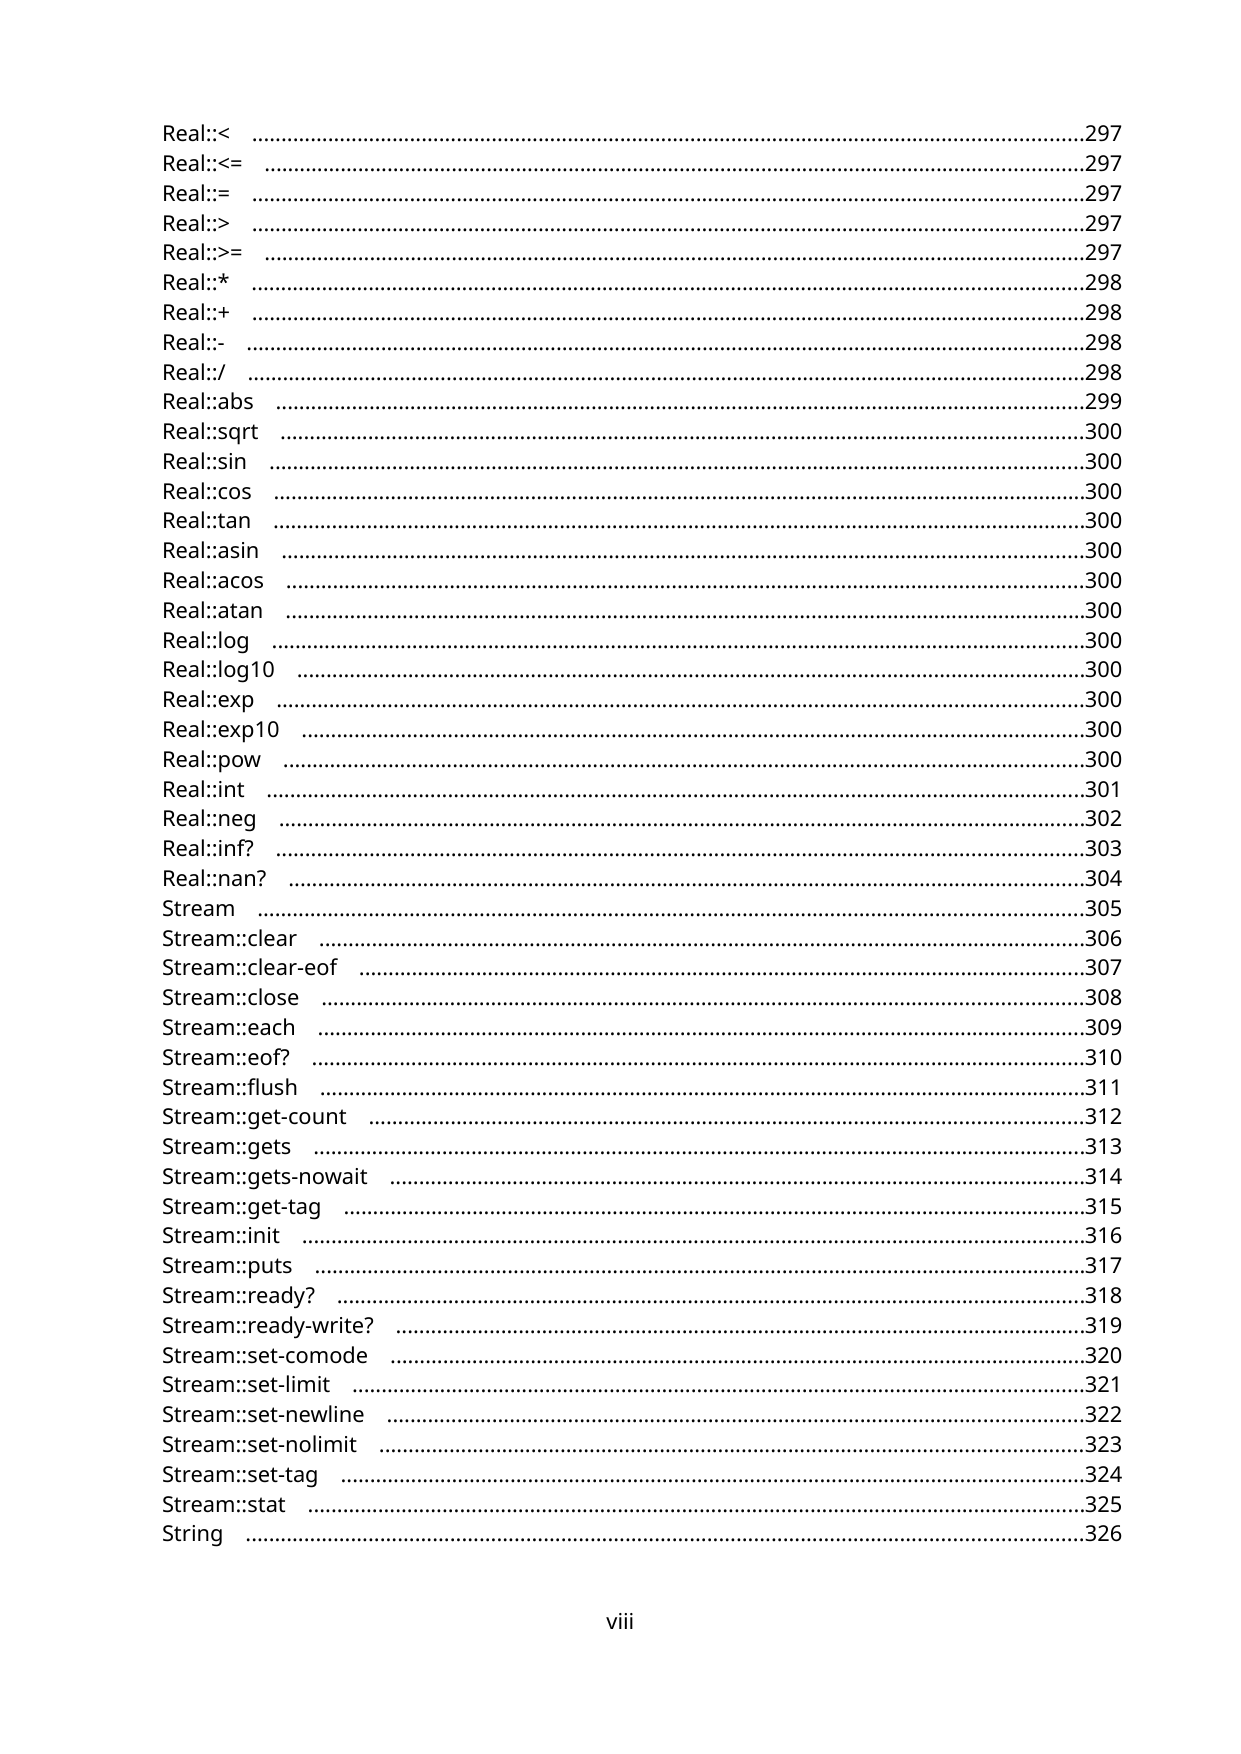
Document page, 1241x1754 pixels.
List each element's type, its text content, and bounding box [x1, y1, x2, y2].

text Stream::set-comode 320 [162, 1339, 1122, 1369]
text Real::neg 302 [162, 803, 1122, 833]
text Real::sin 300 [162, 446, 1122, 476]
text Stream::close 308 [162, 982, 1122, 1012]
text Real::log 300 [162, 624, 1122, 654]
text Stream::ready-write? 319 [162, 1310, 1122, 1339]
text Real::- 298 [162, 327, 1122, 356]
text String 326 [162, 1518, 1122, 1548]
text Real::+ 298 [162, 297, 1122, 327]
text Real::> 297 [162, 207, 1122, 237]
text Stream::init 316 [162, 1220, 1122, 1250]
text Real::log10 300 [162, 654, 1122, 684]
text Real::< 297 [162, 118, 1122, 148]
text Stream::set-newline 322 [162, 1399, 1122, 1429]
text Real::= 297 [162, 178, 1122, 207]
text Real::exp 300 [162, 684, 1122, 714]
text Real::<= 297 [162, 148, 1122, 178]
text Real::* 298 [162, 267, 1122, 297]
text Real::atan 300 [162, 595, 1122, 624]
text Real::asin 300 [162, 535, 1122, 565]
text Stream::set-limit 321 [162, 1369, 1122, 1399]
text Stream::get-tag 315 [162, 1191, 1122, 1220]
text Stream::set-nolimit 323 [162, 1429, 1122, 1459]
text Real::inf? 303 [162, 833, 1122, 863]
text Real::sqrt 300 [162, 416, 1122, 446]
text Real::int 301 [162, 773, 1122, 803]
text Stream::each 309 [162, 1012, 1122, 1042]
text Real::pow 300 [162, 744, 1122, 773]
text Stream 305 [162, 893, 1122, 922]
text Stream::gets-nowait 314 [162, 1161, 1122, 1191]
text Stream::set-tag 324 [162, 1459, 1122, 1488]
text Stream::gets 313 [162, 1131, 1122, 1161]
text Stream::stat 325 [162, 1488, 1122, 1518]
text Real::tan 300 [162, 505, 1122, 535]
text Stream::ready? 318 [162, 1280, 1122, 1310]
text Stream::puts 317 [162, 1250, 1122, 1280]
text Real::abs 299 [162, 386, 1122, 416]
text Real::/ 298 [162, 356, 1122, 386]
text Real::nan? 304 [162, 863, 1122, 893]
text Real::exp10 300 [162, 714, 1122, 744]
text Stream::flush 311 [162, 1071, 1122, 1101]
text Stream::eof? 310 [162, 1042, 1122, 1071]
text Real::>= 297 [162, 237, 1122, 267]
text Stream::get-count 312 [162, 1101, 1122, 1131]
text Stream::clear-eof 307 [162, 952, 1122, 982]
text Real::cos 300 [162, 476, 1122, 505]
text Stream::clear 306 [162, 922, 1122, 952]
text Real::acos 300 [162, 565, 1122, 595]
